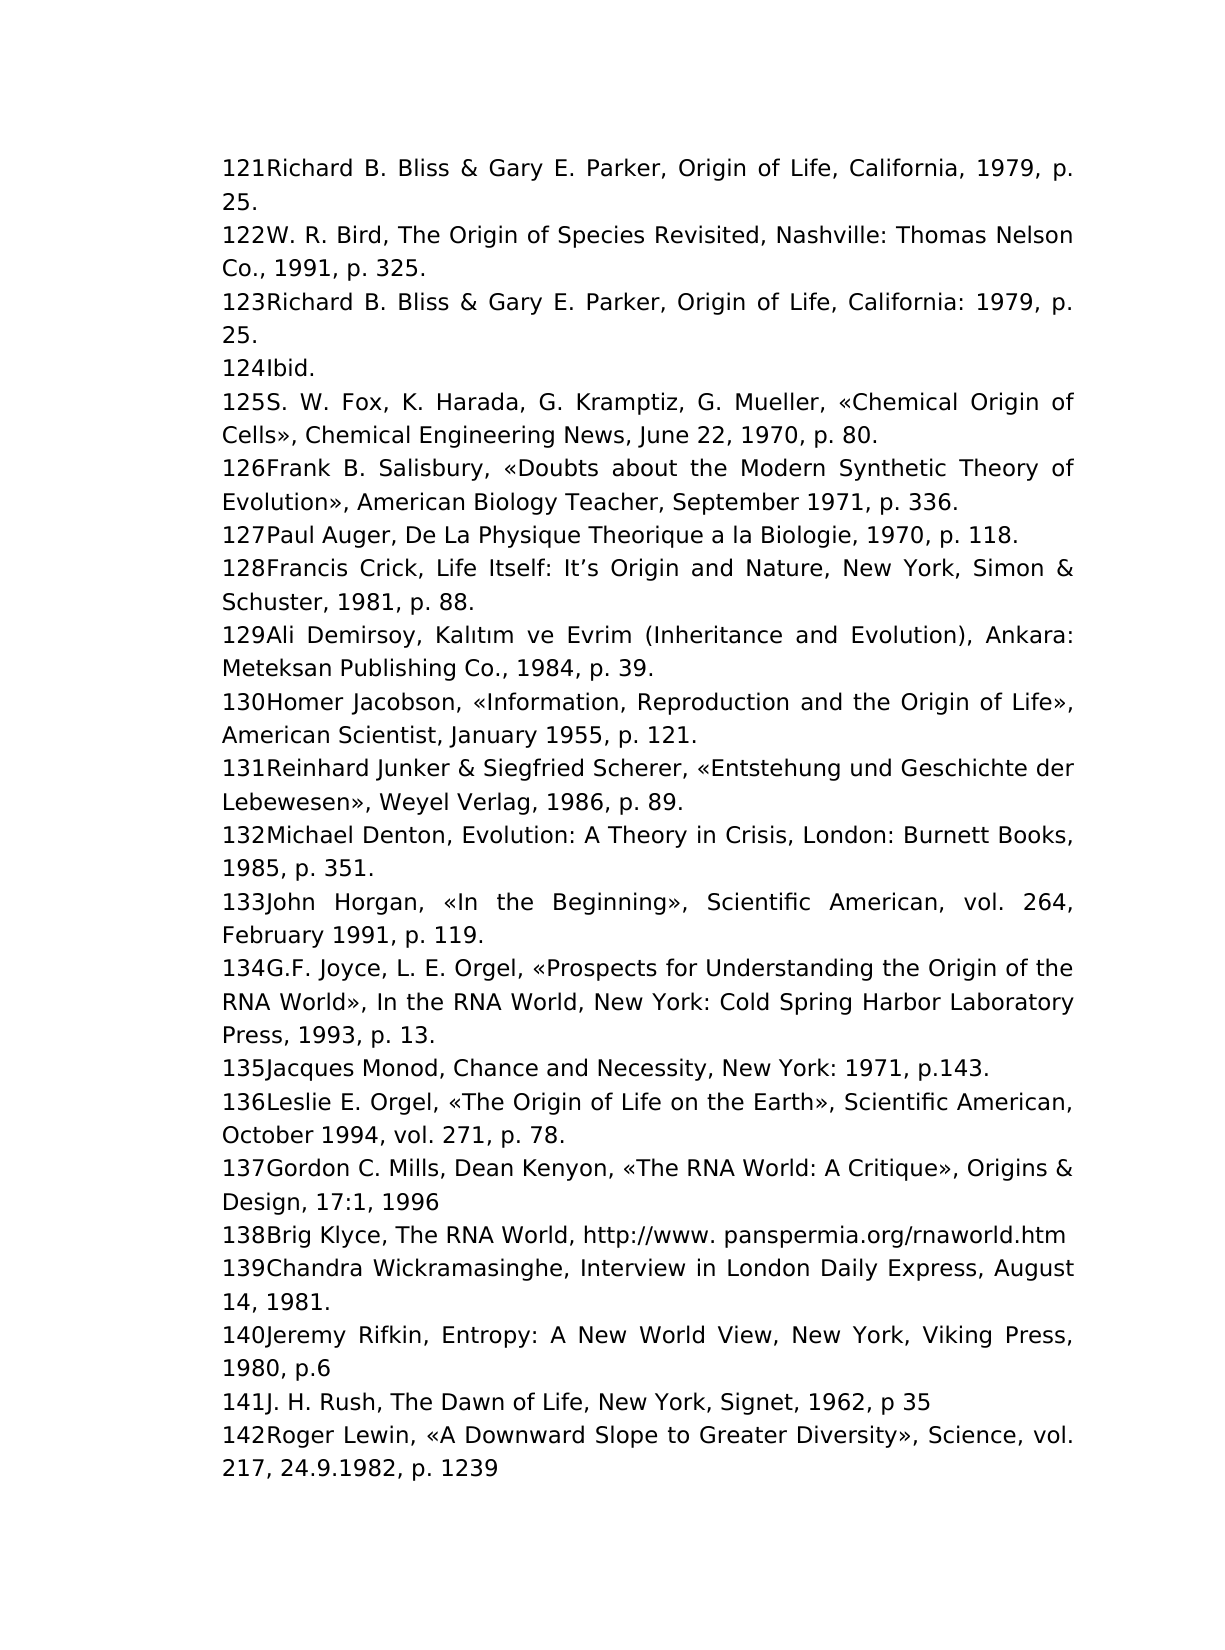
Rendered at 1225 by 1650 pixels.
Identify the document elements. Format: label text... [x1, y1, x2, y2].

text 131 Reinhard Junker & Siegfried Scherer, «Entstehung und Geschichte der Lebewesen», Weyel Verlag, 1986, p. 89. [222, 750, 1075, 817]
text 135 Jacques Monod, Chance and Necessity, New York: 1971, p.143. [222, 1050, 1075, 1083]
text 139 Chandra Wickramasinghe, Interview in London Daily Express, August 14, 1981. [222, 1250, 1075, 1317]
text 137 Gordon C. Mills, Dean Kenyon, «The RNA World: A Critique», Origins & Design, 17:1, 1996 [222, 1150, 1075, 1217]
text 128 Francis Crick, Life Itself: It’s Origin and Nature, New York, Simon & Schuster, 1981, p. 88. [222, 550, 1075, 617]
text 124 Ibid. [222, 350, 1075, 383]
text 126 Frank B. Salisbury, «Doubts about the Modern Synthetic Theory of Evolution», American Biology Teacher, September 1971, p. 336. [222, 450, 1075, 517]
text 134 G.F. Joyce, L. E. Orgel, «Prospects for Understanding the Origin of the RNA World», In the RNA World, New York: Cold Spring Harbor Laboratory Press, 1993, p. 13. [222, 950, 1075, 1050]
text 125 S. W. Fox, K. Harada, G. Kramptiz, G. Mueller, «Chemical Origin of Cells», Chemical Engineering News, June 22, 1970, p. 80. [222, 383, 1075, 450]
text 140 Jeremy Rifkin, Entropy: A New World View, New York, Viking Press, 1980, p.6 [222, 1317, 1075, 1383]
text 130 Homer Jacobson, «Information, Reproduction and the Origin of Life», American Scientist, January 1955, p. 121. [222, 683, 1075, 750]
text 122 W. R. Bird, The Origin of Species Revisited, Nashville: Thomas Nelson Co., 1991, p. 325. [222, 217, 1075, 283]
text 132 Michael Denton, Evolution: A Theory in Crisis, London: Burnett Books, 1985, p. 351. [222, 817, 1075, 883]
text 141 J. H. Rush, The Dawn of Life, New York, Signet, 1962, p 35 [222, 1383, 1075, 1417]
text 129 Ali Demirsoy, Kalıtım ve Evrim (Inheritance and Evolution), Ankara: Meteksan Publishing Co., 1984, p. 39. [222, 617, 1075, 683]
text 127 Paul Auger, De La Physique Theorique a la Biologie, 1970, p. 118. [222, 517, 1075, 550]
text 123 Richard B. Bliss & Gary E. Parker, Origin of Life, California: 1979, p. 25. [222, 283, 1075, 350]
text 121 Richard B. Bliss & Gary E. Parker, Origin of Life, California, 1979, p. 25. [222, 150, 1075, 217]
text 136 Leslie E. Orgel, «The Origin of Life on the Earth», Scientific American, October 1994, vol. 271, p. 78. [222, 1083, 1075, 1150]
text 133 John Horgan, «In the Beginning», Scientific American, vol. 264, February 1991, p. 119. [222, 883, 1075, 950]
text 142 Roger Lewin, «A Downward Slope to Greater Diversity», Science, vol. 217, 24.9.1982, p. 1239 [222, 1417, 1075, 1483]
text 138 Brig Klyce, The RNA World, http://www. panspermia.org/rnaworld.htm [222, 1217, 1075, 1250]
